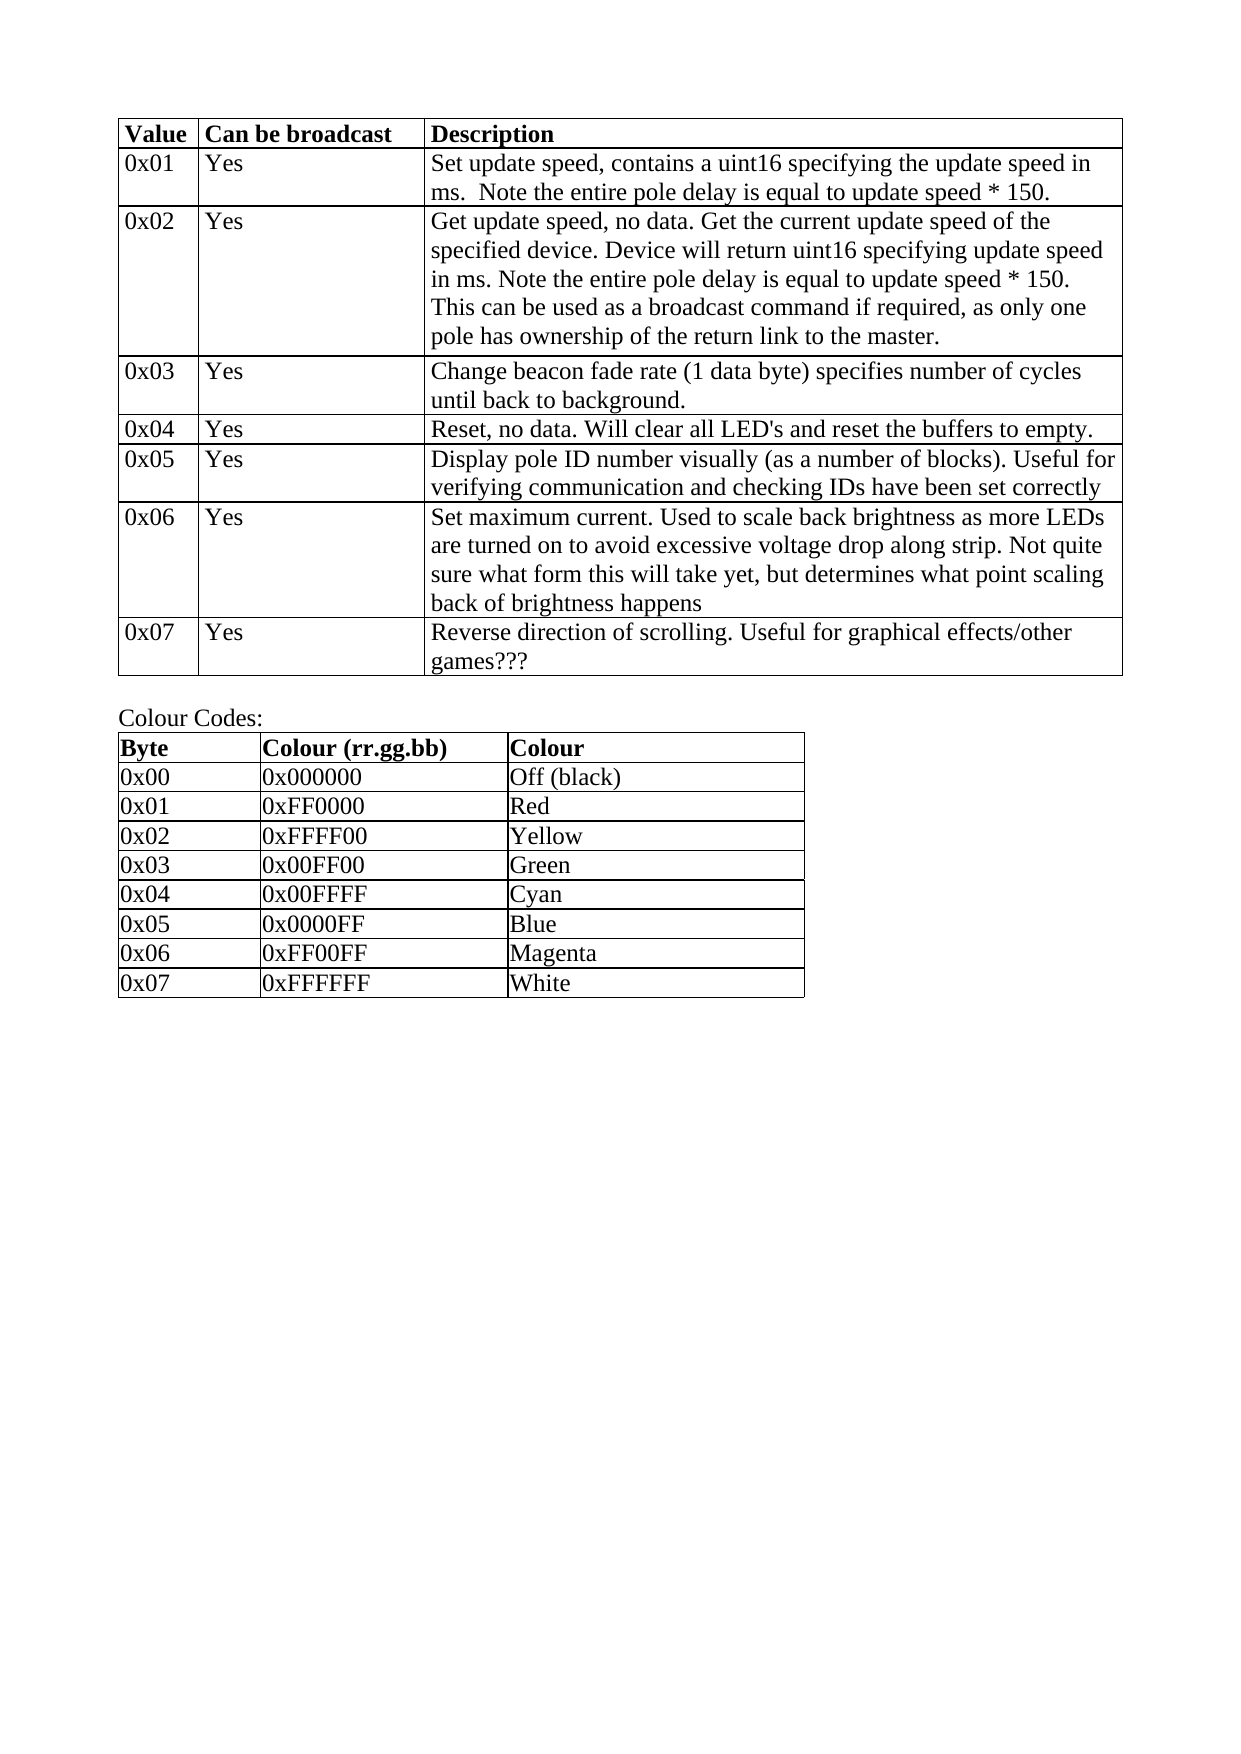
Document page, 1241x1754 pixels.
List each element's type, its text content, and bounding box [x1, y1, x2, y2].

table_cell Yes [199, 357, 424, 414]
table_header Colour (rr.gg.bb) [261, 733, 507, 762]
table_cell Cyan [509, 881, 804, 908]
table_cell Yes [199, 618, 424, 675]
table_cell Off (black) [509, 763, 804, 791]
table_cell 0x03 [119, 851, 260, 879]
table_cell Set update speed, contains a uint16 specifying the update speed in ms. Note the entire pole delay is equal to update speed * 150. [425, 149, 1122, 205]
table_header Byte [119, 733, 260, 762]
table_cell 0x00 [119, 763, 260, 791]
table_cell 0x07 [119, 969, 260, 997]
table_cell 0x0000FF [261, 910, 507, 938]
table_cell 0xFFFFFF [261, 969, 507, 997]
table_cell 0x01 [119, 149, 198, 205]
table_cell 0x04 [119, 881, 260, 908]
table_cell 0xFF0000 [261, 792, 507, 820]
table_cell 0x03 [119, 357, 198, 414]
table_cell Yes [199, 415, 424, 443]
table_cell 0xFFFF00 [261, 822, 507, 850]
table_cell 0x05 [119, 910, 260, 938]
table_cell 0x05 [119, 445, 198, 501]
table_cell Blue [509, 910, 804, 938]
table_cell Display pole ID number visually (as a number of blocks). Useful for verifying communication and checking IDs have been set correctly [425, 445, 1122, 501]
table_header Description [425, 119, 1122, 147]
table_cell 0x000000 [261, 763, 507, 791]
table_cell 0x01 [119, 792, 260, 820]
table_cell Magenta [509, 939, 804, 967]
table_cell 0x02 [119, 207, 198, 355]
table_cell White [509, 969, 804, 997]
table_cell Yes [199, 503, 424, 617]
table_cell Red [509, 792, 804, 820]
table_cell 0x06 [119, 939, 260, 967]
table_cell Change beacon fade rate (1 data byte) specifies number of cycles until back to background. [425, 357, 1122, 414]
table_cell Reset, no data. Will clear all LED's and reset the buffers to empty. [425, 415, 1122, 443]
table_cell 0x02 [119, 822, 260, 850]
table_cell 0xFF00FF [261, 939, 507, 967]
table_cell Yellow [509, 822, 804, 850]
table_cell 0x07 [119, 618, 198, 675]
table_header Value [119, 119, 198, 147]
table_cell Green [509, 851, 804, 879]
table_cell 0x04 [119, 415, 198, 443]
table_cell Set maximum current. Used to scale back brightness as more LEDs are turned on to avoid excessive voltage drop along strip. Not quite sure what form this will take yet, but determines what point scaling back of brightness happens [425, 503, 1122, 617]
table_header Colour [509, 733, 804, 762]
text Colour Codes: [118, 703, 1122, 732]
table_cell Yes [199, 149, 424, 205]
table_cell Yes [199, 445, 424, 501]
table_cell 0x06 [119, 503, 198, 617]
table_cell Reverse direction of scrolling. Useful for graphical effects/other games??? [425, 618, 1122, 675]
table_cell 0x00FF00 [261, 851, 507, 879]
table_header Can be broadcast [199, 119, 424, 147]
table_cell Yes [199, 207, 424, 355]
table_cell Get update speed, no data. Get the current update speed of the specified device. Device will return uint16 specifying update speed in ms. Note the entire pole delay is equal to update speed * 150. This can be used as a broadcast command if required, as only one pole has ownership of the return link to the master. [425, 207, 1122, 355]
table_cell 0x00FFFF [261, 881, 507, 908]
